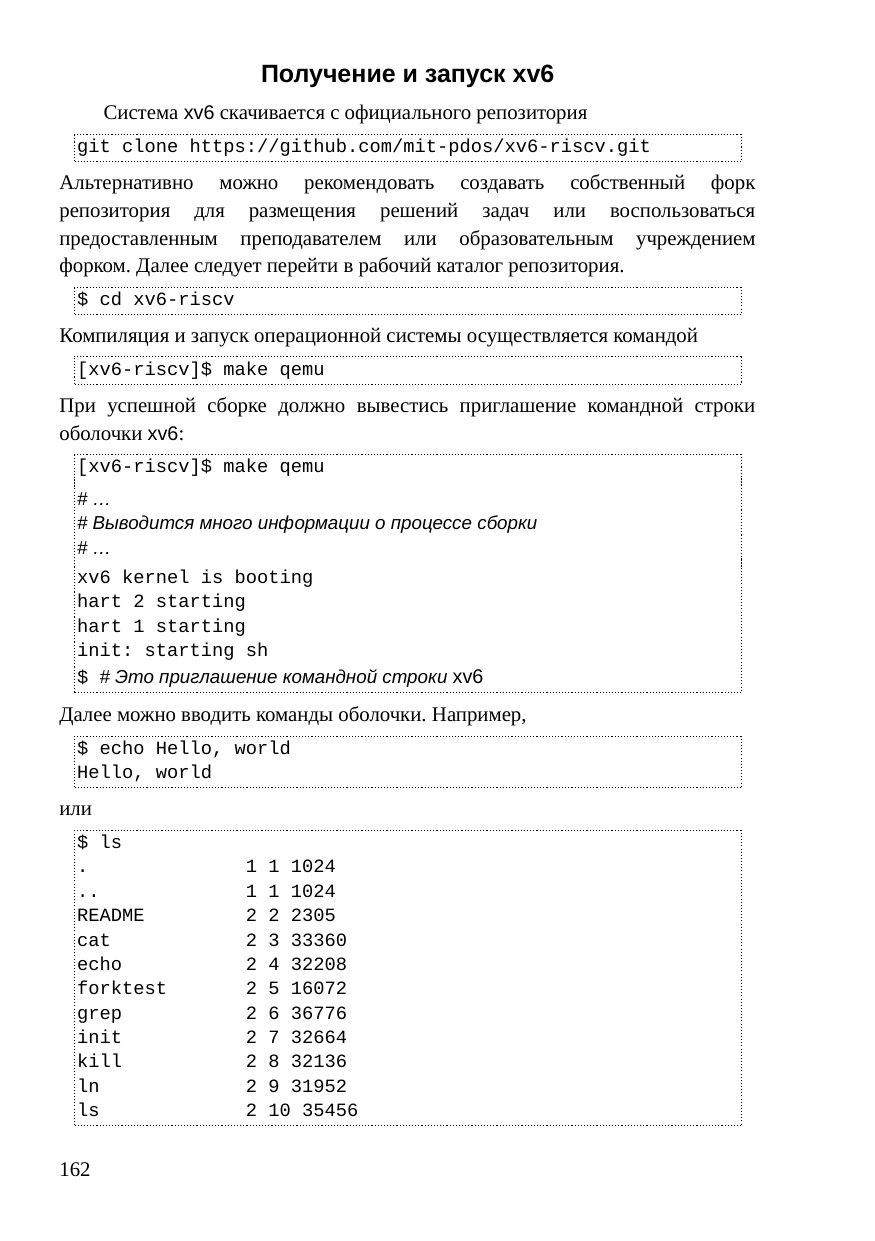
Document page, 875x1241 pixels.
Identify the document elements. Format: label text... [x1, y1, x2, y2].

text xv6 kernel is booting hart 2 starting hart 1 starting init: starting sh $ # Это приглашение командной строки xv6 [74, 564, 741, 692]
text [xv6-riscv]$ make qemu [74, 356, 741, 384]
subtitle Получение и запуск xv6 [118, 59, 697, 88]
text $ cd xv6-riscv [74, 287, 741, 314]
text Система xv6 скачивается с официального репозитория [59, 100, 756, 124]
text $ echo Hello, world Hello, world [74, 736, 741, 787]
text git clone https://github.com/mit-pdos/xv6-riscv.git [74, 134, 741, 161]
text Далее можно вводить команды оболочки. Например, [59, 702, 756, 726]
text или [59, 796, 756, 820]
text [xv6-riscv]$ make qemu [74, 454, 741, 478]
text При успешной сборке должно вывестись приглашение командной строки оболочки xv6: [59, 393, 756, 444]
text $ ls . 1 1 1024 .. 1 1 1024 README 2 2 2305 cat 2 3 33360 echo 2 4 32208 forktest 2 5 16072 grep 2 6 36776 init 2 7 32664 kill 2 8 32136 ln 2 9 31952 ls 2 10 35456 [74, 830, 741, 1125]
text # … # Выводится много информации о процессе сборки # … [74, 484, 741, 558]
text Компиляция и запуск операционной системы осуществляется командой [59, 323, 756, 347]
text Альтернативно можно рекомендовать создавать собственный форк репозитория для размещения решений задач или воспользоваться предоставленным преподавателем или образовательным учреждением форком. Далее следует перейти в рабочий каталог репозитория. [59, 170, 756, 277]
